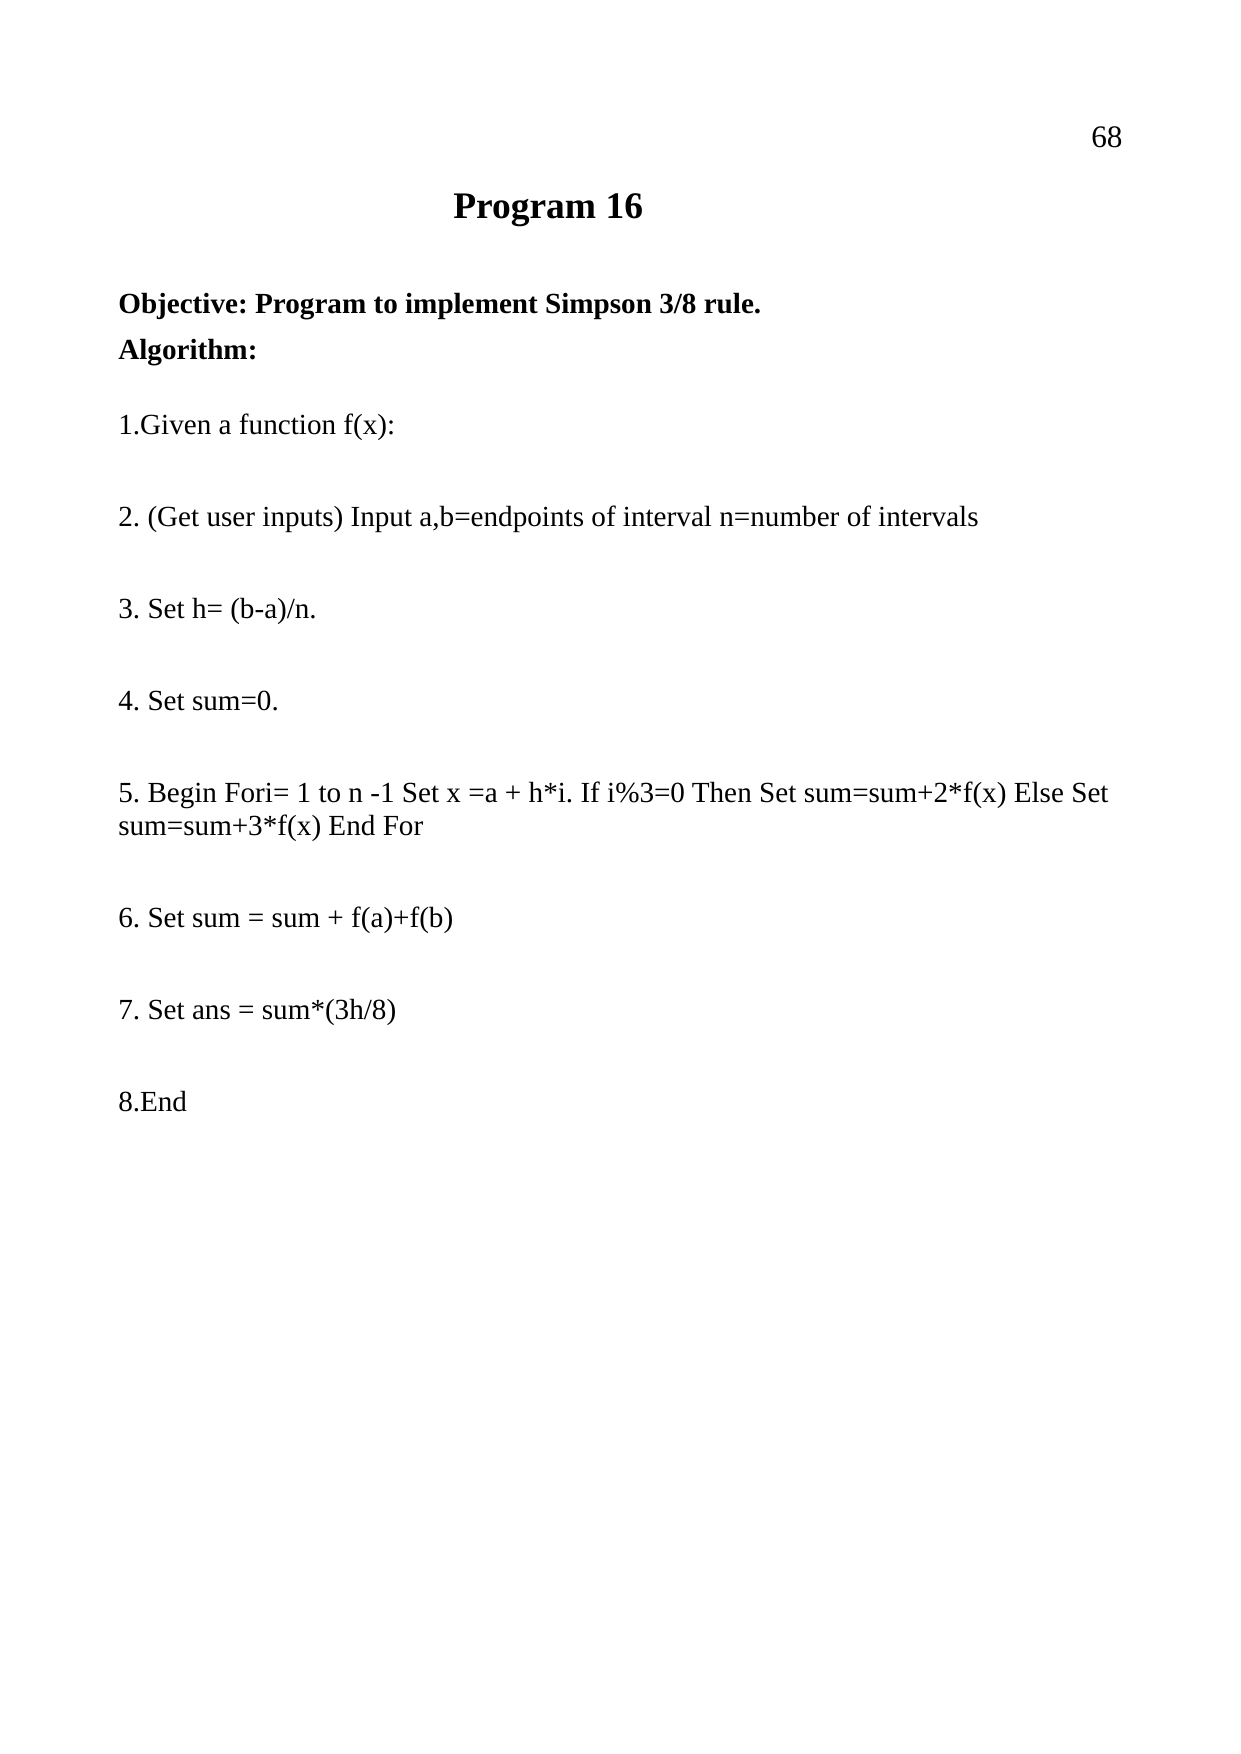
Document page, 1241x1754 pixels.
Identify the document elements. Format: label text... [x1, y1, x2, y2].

text 6. Set sum = sum + f(a)+f(b) [118, 900, 1122, 934]
text Program 16 [118, 183, 978, 227]
text 7. Set ans = sum*(3h/8) [118, 992, 1122, 1026]
text 8.End [118, 1084, 1122, 1118]
text 3. Set h= (b-a)/n. [118, 591, 1122, 625]
text 4. Set sum=0. [118, 683, 1122, 717]
text Algorithm: [118, 332, 978, 366]
text 5. Begin Fori= 1 to n -1 Set x =a + h*i. If i%3=0 Then Set sum=sum+2*f(x) Else Set sum=sum+3*f(x) End For [118, 775, 1122, 842]
text Objective: Program to implement Simpson 3/8 rule. [118, 286, 978, 320]
text 1.Given a function f(x): [118, 407, 1122, 441]
text 2. (Get user inputs) Input a,b=endpoints of interval n=number of intervals [118, 499, 1122, 533]
